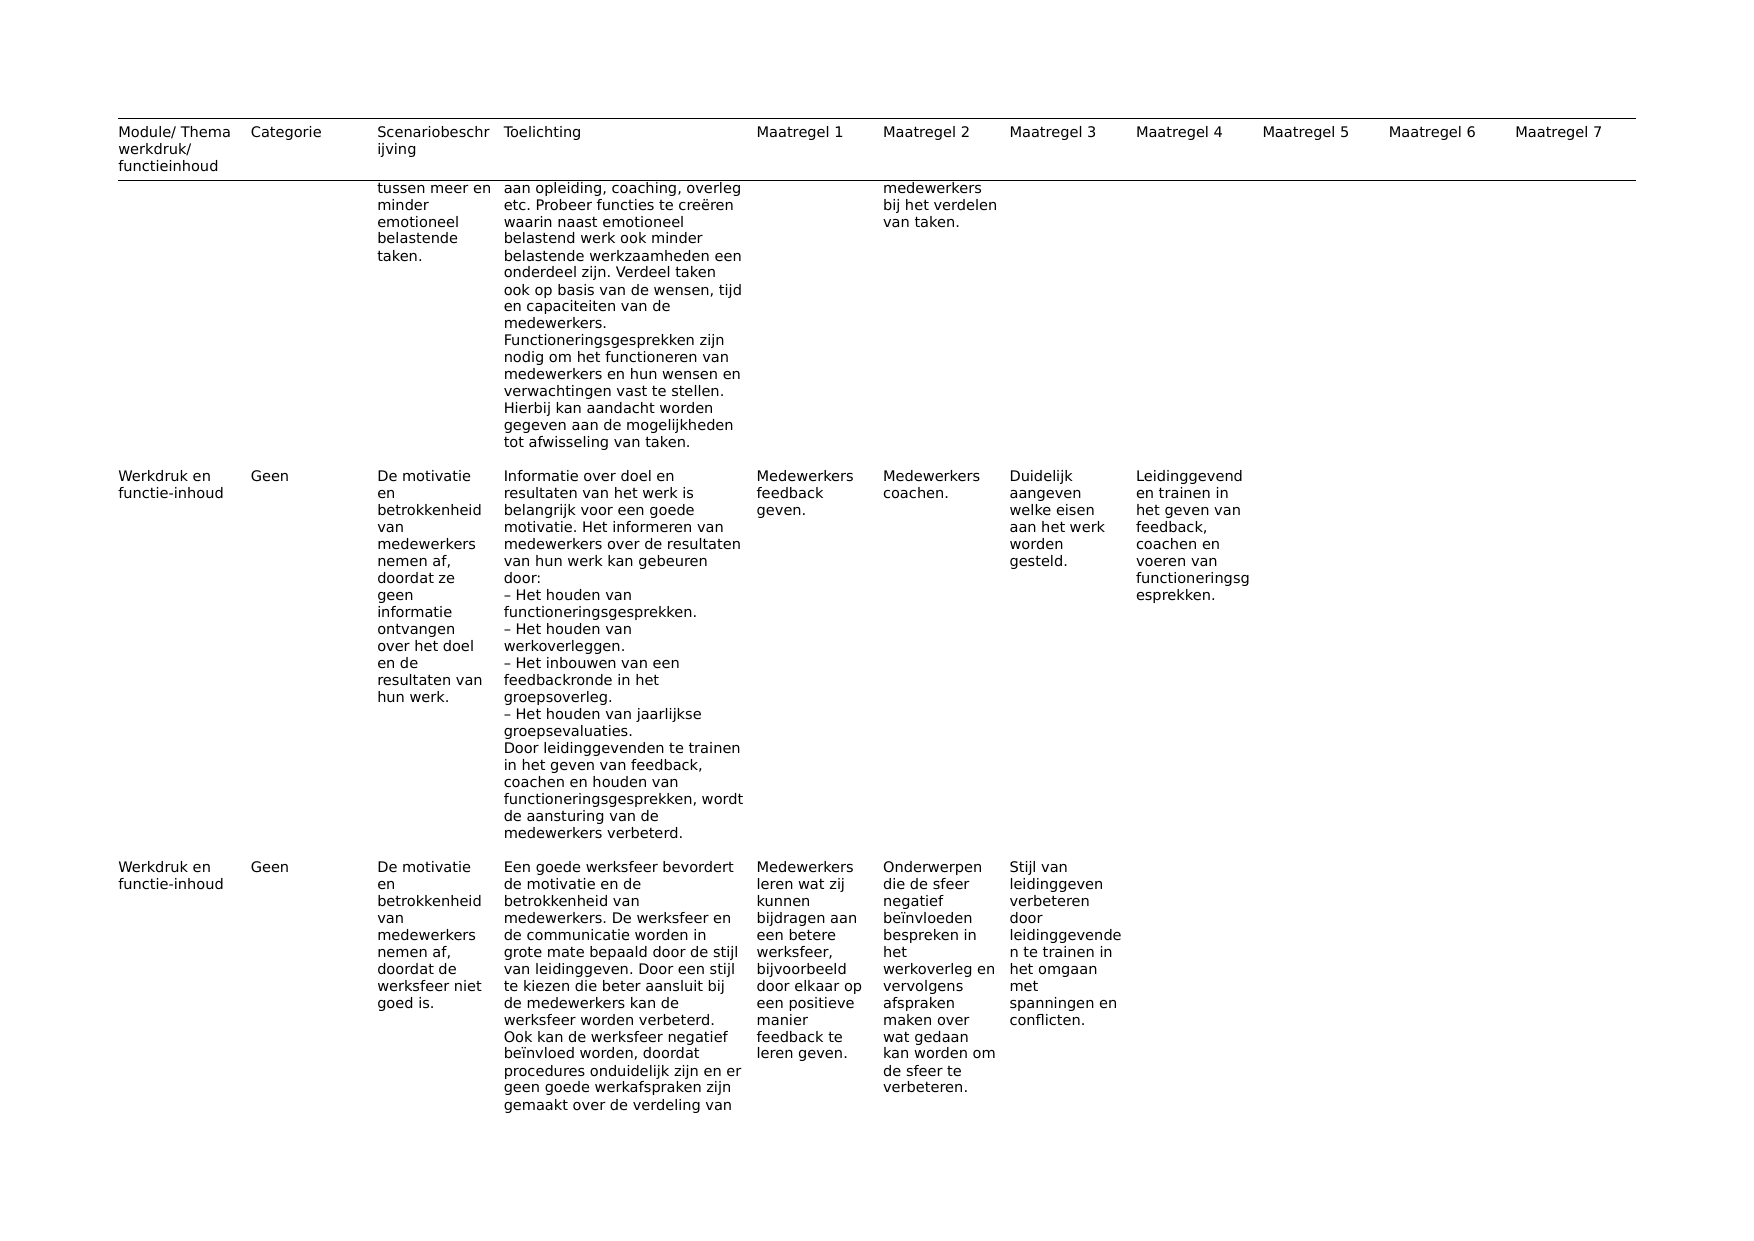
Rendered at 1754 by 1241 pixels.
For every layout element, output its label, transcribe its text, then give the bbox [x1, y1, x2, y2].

table_cell [877, 842, 1003, 859]
table_cell Duidelijk aangeven welke eisen aan het werk worden gesteld. [1003, 468, 1130, 842]
table_cell [1383, 468, 1509, 842]
table_cell [1003, 451, 1130, 468]
table_cell [245, 842, 371, 859]
table_cell Stijl van leidinggeven verbeteren door leidinggevenden te trainen in het omgaan met spanningen en conflicten. [1003, 859, 1130, 1113]
table_cell [1130, 859, 1256, 1113]
table_cell Geen [245, 859, 371, 1113]
table_cell Geen [245, 468, 371, 842]
table_cell [750, 181, 877, 451]
table_cell [245, 181, 371, 451]
table_cell tussen meer en minder emotioneel belastende taken. [371, 181, 497, 451]
table_cell Medewerkers feedback geven. [750, 468, 877, 842]
table_header Maatregel 6 [1383, 119, 1509, 179]
table_header Scenariobeschrijving [371, 119, 497, 179]
table_cell [1130, 451, 1256, 468]
table_cell [750, 842, 877, 859]
table_header Toelichting [498, 119, 750, 179]
table_cell [1509, 468, 1636, 842]
table_cell [1130, 842, 1256, 859]
table_header Module/ Thema werkdruk/ functieinhoud [118, 119, 244, 179]
table_cell [1509, 842, 1636, 859]
table_cell Leidinggevenden trainen in het geven van feedback, coachen en voeren van functioneringsgesprekken. [1130, 468, 1256, 842]
table_cell Onderwerpen die de sfeer negatief beïnvloeden bespreken in het werkoverleg en vervolgens afspraken maken over wat gedaan kan worden om de sfeer te verbeteren. [877, 859, 1003, 1113]
table_cell [877, 451, 1003, 468]
table_header Categorie [245, 119, 371, 179]
table_cell [1256, 181, 1383, 451]
table_header Maatregel 4 [1130, 119, 1256, 179]
table_cell [245, 451, 371, 468]
table_header Maatregel 3 [1003, 119, 1130, 179]
table_cell [1256, 842, 1383, 859]
table_cell [371, 451, 497, 468]
table_cell Medewerkers leren wat zij kunnen bijdragen aan een betere werksfeer, bijvoorbeeld door elkaar op een positieve manier feedback te leren geven. [750, 859, 877, 1113]
table_cell [750, 451, 877, 468]
table_cell [1130, 181, 1256, 451]
table_cell Een goede werksfeer bevordert de motivatie en de betrokkenheid van medewerkers. De werksfeer en de communicatie worden in grote mate bepaald door de stijl van leidinggeven. Door een stijl te kiezen die beter aansluit bij de medewerkers kan de werksfeer worden verbeterd. Ook kan de werksfeer negatief beïnvloed worden, doordat procedures onduidelijk zijn en er geen goede werkafspraken zijn gemaakt over de verdeling van [498, 859, 750, 1113]
table_header Maatregel 2 [877, 119, 1003, 179]
table_cell medewerkers bij het verdelen van taken. [877, 181, 1003, 451]
table_cell [1509, 859, 1636, 1113]
table_cell [118, 451, 244, 468]
table_header Maatregel 1 [750, 119, 877, 179]
table_cell [1383, 181, 1509, 451]
table_header Maatregel 7 [1509, 119, 1636, 179]
table_cell Medewerkers coachen. [877, 468, 1003, 842]
table_cell [1383, 859, 1509, 1113]
table_cell [371, 842, 497, 859]
table_cell [1256, 468, 1383, 842]
table_cell Werkdruk en functie-inhoud [118, 468, 244, 842]
table_cell aan opleiding, coaching, overleg etc. Probeer functies te creëren waarin naast emotioneel belastend werk ook minder belastende werkzaamheden een onderdeel zijn. Verdeel taken ook op basis van de wensen, tijd en capaciteiten van de medewerkers. Functioneringsgesprekken zijn nodig om het functioneren van medewerkers en hun wensen en verwachtingen vast te stellen. Hierbij kan aandacht worden gegeven aan de mogelijkheden tot afwisseling van taken. [498, 181, 750, 451]
table_cell [1003, 181, 1130, 451]
table_header Maatregel 5 [1256, 119, 1383, 179]
table_cell [1383, 842, 1509, 859]
table_cell De motivatie en betrokkenheid van medewerkers nemen af, doordat de werksfeer niet goed is. [371, 859, 497, 1113]
table_cell Werkdruk en functie-inhoud [118, 859, 244, 1113]
table_cell [1509, 451, 1636, 468]
table_cell Informatie over doel en resultaten van het werk is belangrijk voor een goede motivatie. Het informeren van medewerkers over de resultaten van hun werk kan gebeuren door: – Het houden van functioneringsgesprekken. – Het houden van werkoverleggen. – Het inbouwen van een feedbackronde in het groepsoverleg. – Het houden van jaarlijkse groepsevaluaties. Door leidinggevenden te trainen in het geven van feedback, coachen en houden van functioneringsgesprekken, wordt de aansturing van de medewerkers verbeterd. [498, 468, 750, 842]
table_cell [1383, 451, 1509, 468]
table_cell [118, 842, 244, 859]
table_cell [498, 451, 750, 468]
table_cell [1509, 181, 1636, 451]
table_cell De motivatie en betrokkenheid van medewerkers nemen af, doordat ze geen informatie ontvangen over het doel en de resultaten van hun werk. [371, 468, 497, 842]
table_cell [1256, 859, 1383, 1113]
table_cell [1003, 842, 1130, 859]
table_cell [118, 181, 244, 451]
table_cell [1256, 451, 1383, 468]
table_cell [498, 842, 750, 859]
